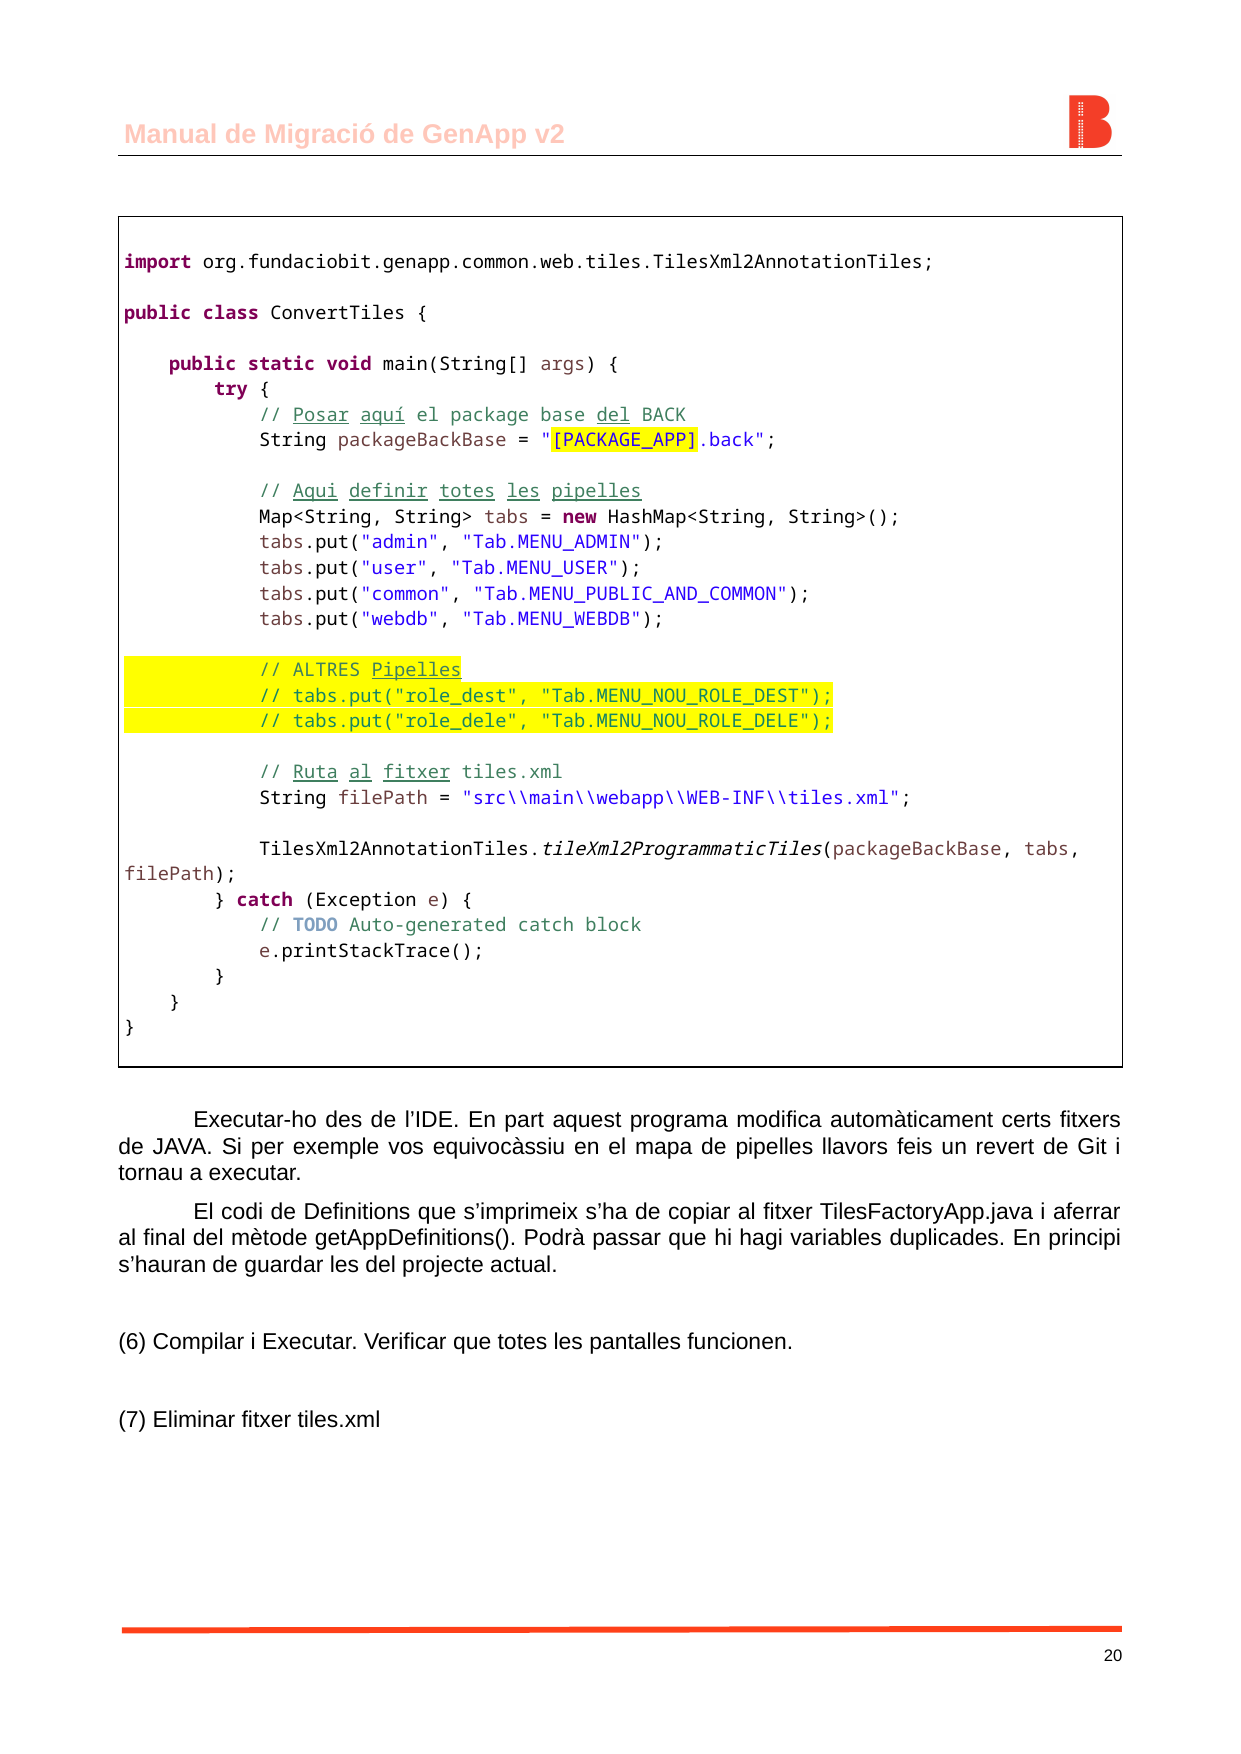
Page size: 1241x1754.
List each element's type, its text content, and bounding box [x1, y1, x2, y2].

text Executar-ho des de l’IDE. En part aquest programa modifica automàticament certs fitxers de JAVA. Si per exemple vos equivocàssiu en el mapa de pipelles llavors feis un revert de Git i tornau a executar. [118, 1106, 1122, 1185]
table_header import org.fundaciobit.genapp.common.web.tiles.TilesXml2AnnotationTiles; public class ConvertTiles { public static void main(String[] args) { try { // Posar aquí el package base del BACK String packageBackBase = "[PACKAGE_APP].back"; // Aqui definir totes les pipelles Map<String, String> tabs = new HashMap<String, String>(); tabs.put("admin", "Tab.MENU_ADMIN"); tabs.put("user", "Tab.MENU_USER"); tabs.put("common", "Tab.MENU_PUBLIC_AND_COMMON"); tabs.put("webdb", "Tab.MENU_WEBDB"); // ALTRES Pipelles // tabs.put("role_dest", "Tab.MENU_NOU_ROLE_DEST"); // tabs.put("role_dele", "Tab.MENU_NOU_ROLE_DELE"); // Ruta al fitxer tiles.xml String filePath = "src\\main\\webapp\\WEB-INF\\tiles.xml"; TilesXml2AnnotationTiles.tileXml2ProgrammaticTiles(packageBackBase, tabs, filePath); } catch (Exception e) { // TODO Auto-generated catch block e.printStackTrace(); } } } [119, 217, 1122, 1066]
text (7) Eliminar fitxer tiles.xml [118, 1406, 1122, 1432]
text El codi de Definitions que s’imprimeix s’ha de copiar al fitxer TilesFactoryApp.java i aferrar al final del mètode getAppDefinitions(). Podrà passar que hi hagi variables duplicades. En principi s’hauran de guardar les del projecte actual. [118, 1198, 1122, 1277]
picture [1063, 94, 1117, 150]
text (6) Compilar i Executar. Verificar que totes les pantalles funcionen. [118, 1328, 1122, 1355]
